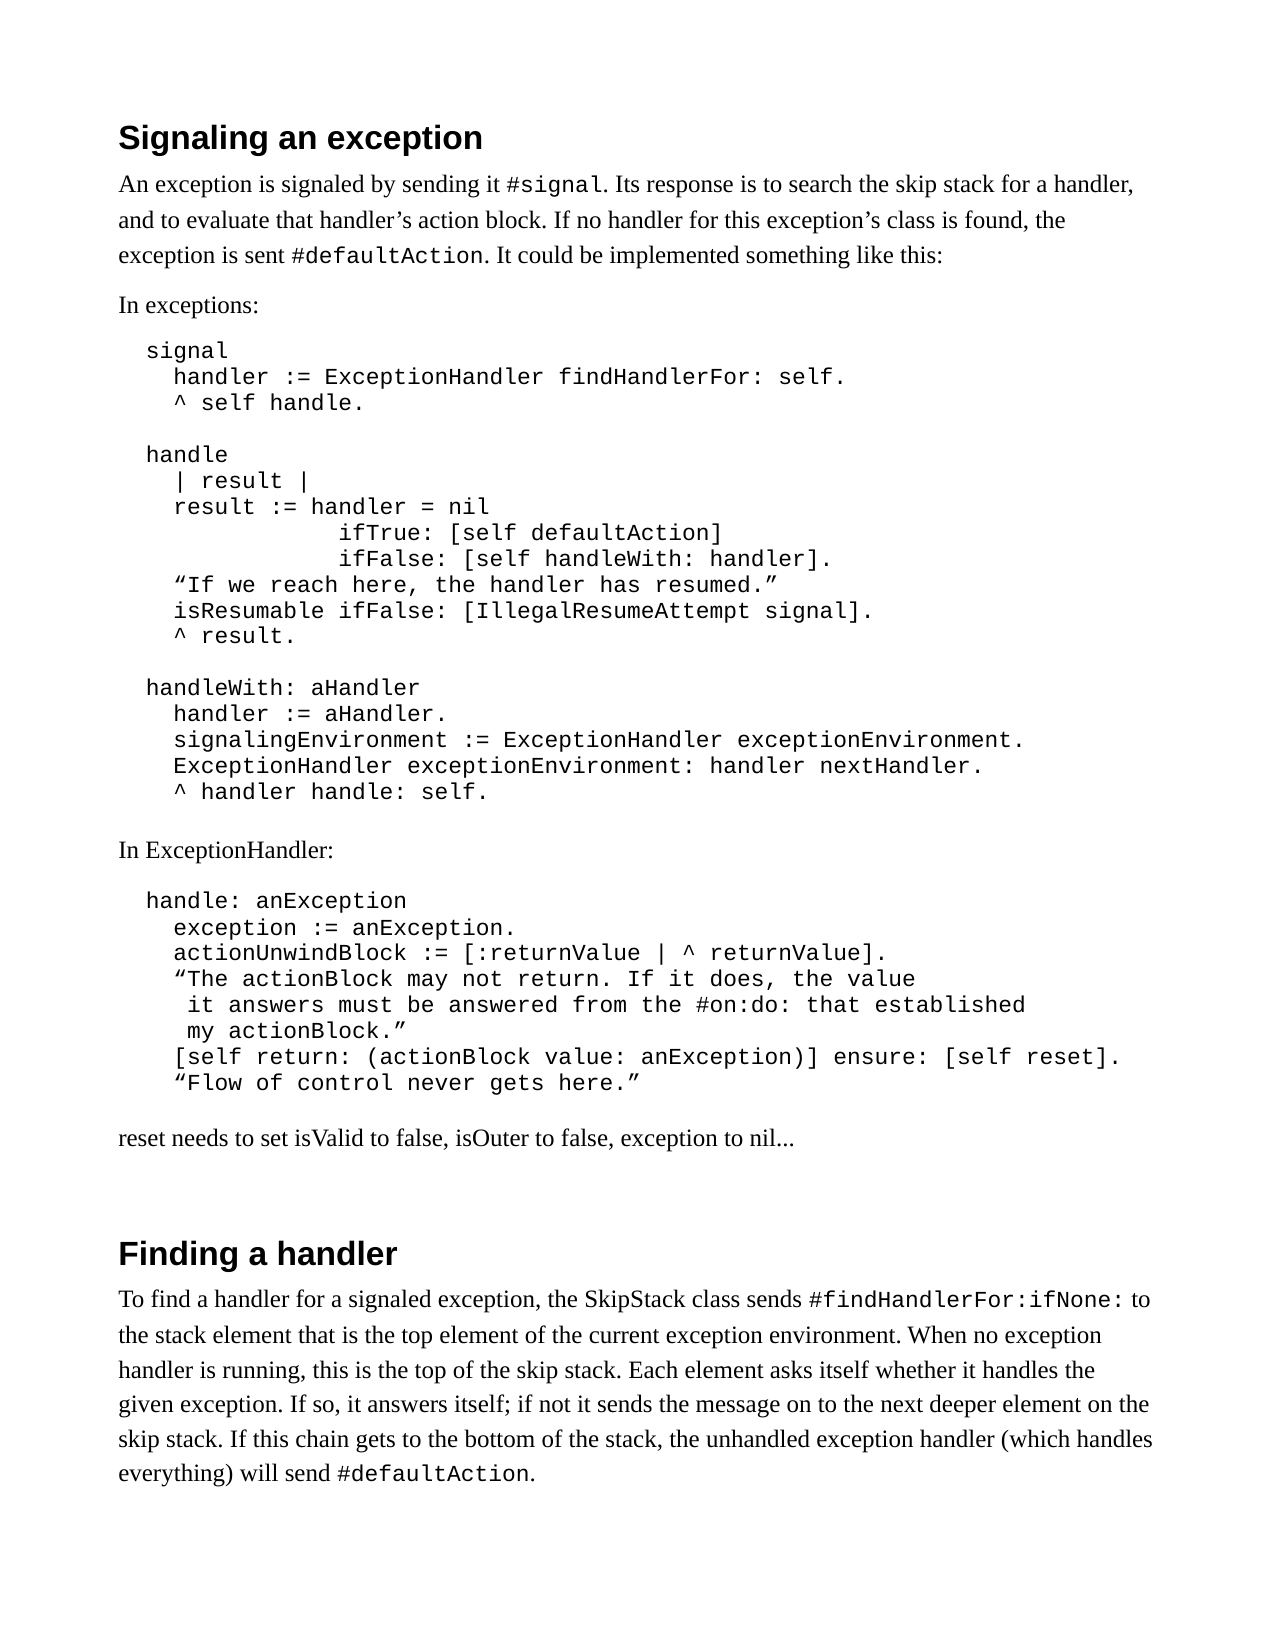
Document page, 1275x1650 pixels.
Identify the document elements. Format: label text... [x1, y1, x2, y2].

subtitle Signaling an exception [118, 118, 1157, 157]
text isResumable ifFalse: [IllegalResumeAttempt signal]. [118, 599, 1157, 625]
text In exceptions: [118, 291, 1157, 319]
text handle [118, 443, 1157, 469]
text ifTrue: [self defaultAction] [118, 521, 1157, 547]
text handler := aHandler. [118, 703, 1157, 729]
text To find a handler for a signaled exception, the SkipStack class sends #findHandlerFor:ifNone: to the stack element that is the top element of the current exception environment. When no exception handler is running, this is the top of the skip stack. Each element asks itself whether it handles the given exception. If so, it answers itself; if not it sends the message on to the next deeper element on the skip stack. If this chain gets to the bottom of the stack, the unhandled exception handler (which handles everything) will send #defaultAction. [118, 1284, 1157, 1488]
subtitle Finding a handler [118, 1233, 1157, 1272]
text signal [118, 339, 1157, 366]
text “The actionBlock may not return. If it does, the value [118, 968, 1157, 994]
text ExceptionHandler exceptionEnvironment: handler nextHandler. [118, 754, 1157, 781]
text ^ result. [118, 625, 1157, 651]
text [self return: (actionBlock value: anException)] ensure: [self reset]. [118, 1046, 1157, 1071]
text handler := ExceptionHandler findHandlerFor: self. [118, 366, 1157, 391]
text “Flow of control never gets here.” [118, 1071, 1157, 1097]
text it answers must be answered from the #on:do: that established [118, 994, 1157, 1019]
text ^ handler handle: self. [118, 781, 1157, 806]
text ifFalse: [self handleWith: handler]. [118, 547, 1157, 573]
text ^ self handle. [118, 391, 1157, 417]
text | result | [118, 469, 1157, 495]
text result := handler = nil [118, 495, 1157, 521]
text my actionBlock.” [118, 1019, 1157, 1046]
text handle: anException [118, 890, 1157, 916]
text signalingEnvironment := ExceptionHandler exceptionEnvironment. [118, 729, 1157, 754]
text In ExceptionHandler: [118, 835, 1157, 864]
text “If we reach here, the handler has resumed.” [118, 573, 1157, 599]
text An exception is signaled by sending it #signal. Its response is to search the skip stack for a handler, and to evaluate that handler’s action block. If no handler for this exception’s class is found, the exception is sent #defaultAction. It could be implemented something like this: [118, 169, 1157, 270]
text exception := anException. [118, 916, 1157, 942]
text actionUnwindBlock := [:returnValue | ^ returnValue]. [118, 942, 1157, 968]
text handleWith: aHandler [118, 677, 1157, 703]
text reset needs to set isValid to false, isOuter to false, exception to nil... [118, 1123, 1157, 1152]
